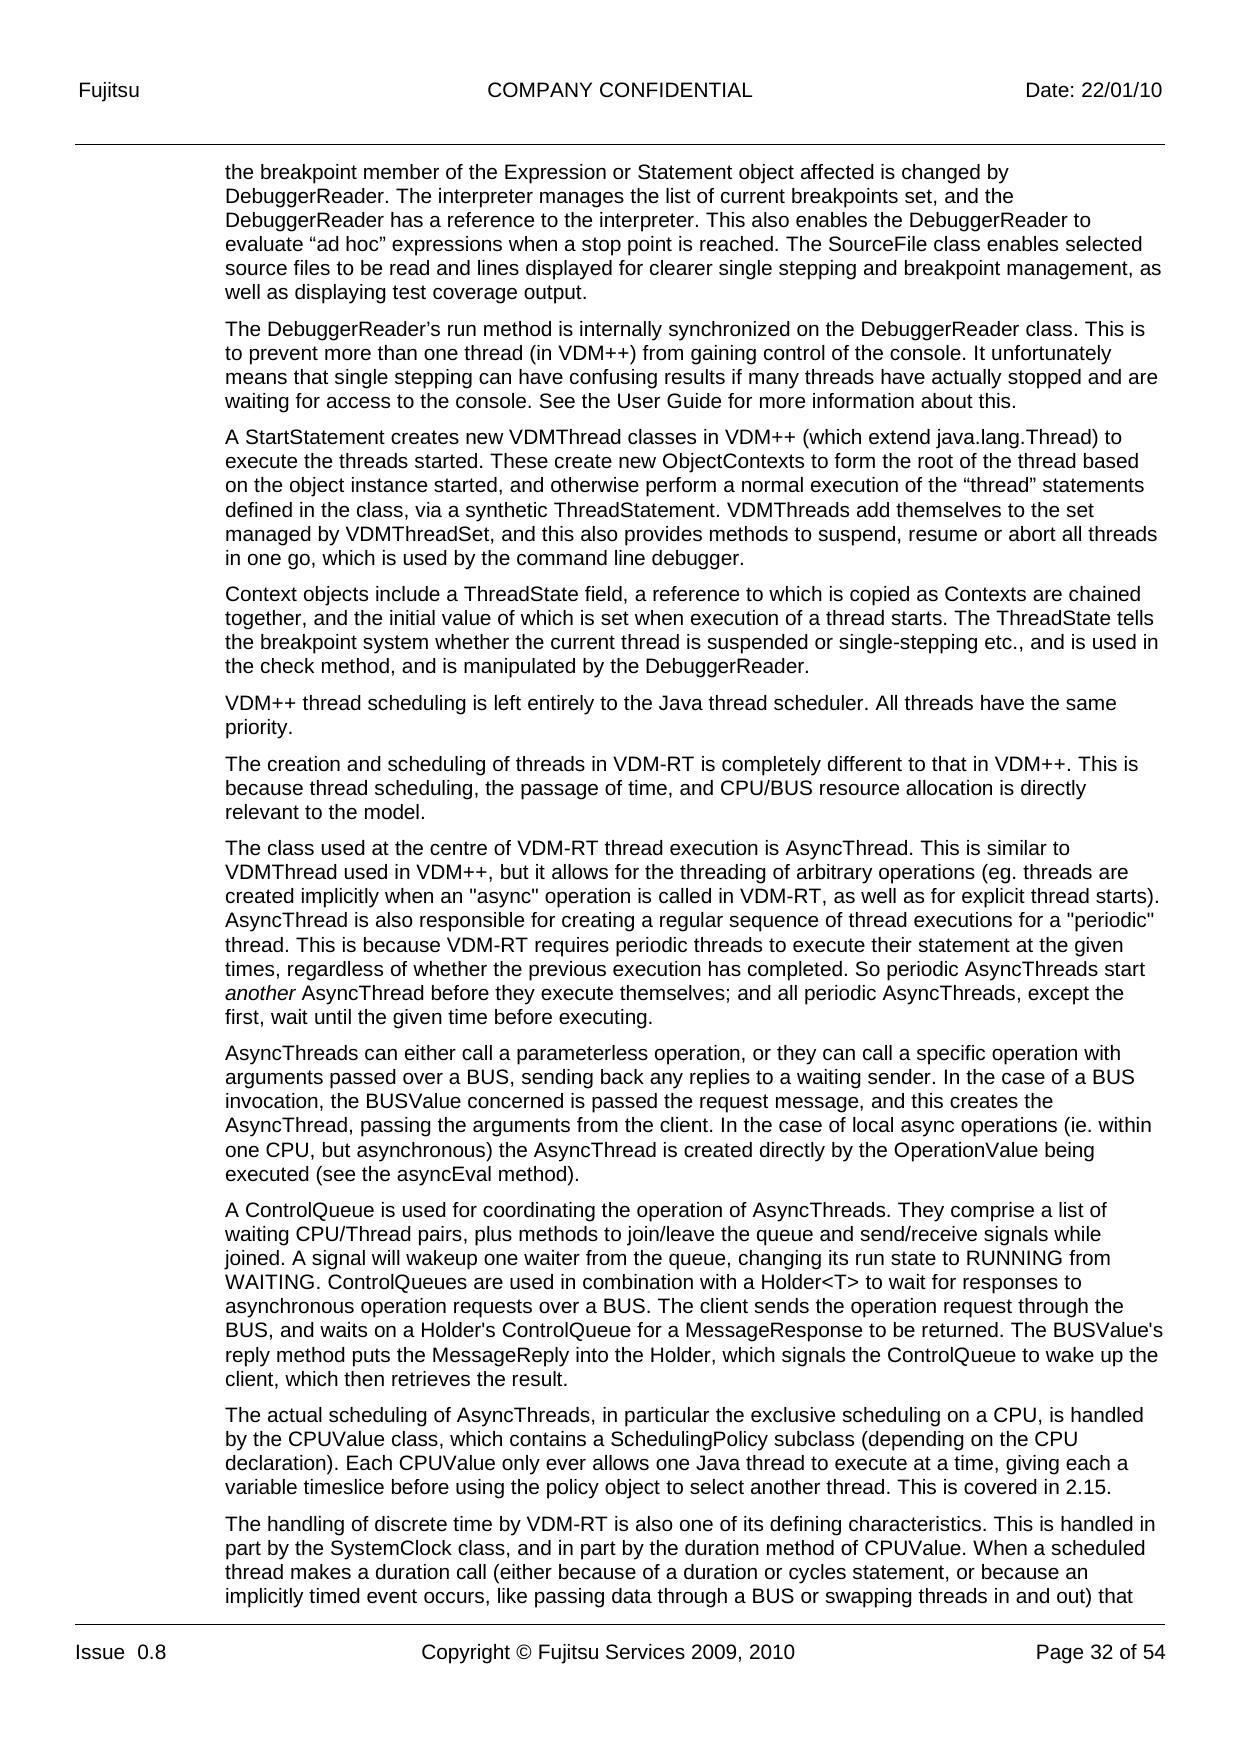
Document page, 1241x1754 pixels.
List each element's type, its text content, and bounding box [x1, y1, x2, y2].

text A StartStatement creates new VDMThread classes in VDM++ (which extend java.lang.Thread) to execute the threads started. These create new ObjectContexts to form the root of the thread based on the object instance started, and otherwise perform a normal execution of the “thread” statements defined in the class, via a synthetic ThreadStatement. VDMThreads add themselves to the set managed by VDMThreadSet, and this also provides methods to suspend, resume or abort all threads in one go, which is used by the command line debugger. [225, 425, 1165, 570]
text The actual scheduling of AsyncThreads, in particular the exclusive scheduling on a CPU, is handled by the CPUValue class, which contains a SchedulingPolicy subclass (depending on the CPU declaration). Each CPUValue only ever allows one Java thread to execute at a time, giving each a variable timeslice before using the policy object to select another thread. This is covered in 2.15. [225, 1403, 1165, 1499]
text the breakpoint member of the Expression or Statement object affected is changed by DebuggerReader. The interpreter manages the list of current breakpoints set, and the DebuggerReader has a reference to the interpreter. This also enables the DebuggerReader to evaluate “ad hoc” expressions when a stop point is reached. The SourceFile class enables selected source files to be read and lines displayed for clearer single stepping and breakpoint management, as well as displaying test coverage output. [225, 160, 1165, 304]
text The DebuggerReader’s run method is internally synchronized on the DebuggerReader class. This is to prevent more than one thread (in VDM++) from gaining control of the console. It unfortunately means that single stepping can have confusing results if many threads have actually stopped and are waiting for access to the console. See the User Guide for more information about this. [225, 317, 1165, 413]
text The creation and scheduling of threads in VDM-RT is completely different to that in VDM++. This is because thread scheduling, the passage of time, and CPU/BUS resource allocation is directly relevant to the model. [225, 752, 1165, 824]
text Context objects include a ThreadState field, a reference to which is copied as Contexts are chained together, and the initial value of which is set when execution of a thread starts. The ThreadState tells the breakpoint system whether the current thread is suspended or single-stepping etc., and is used in the check method, and is manipulated by the DebuggerReader. [225, 582, 1165, 678]
text A ControlQueue is used for coordinating the operation of AsyncThreads. They comprise a list of waiting CPU/Thread pairs, plus methods to join/leave the queue and send/receive signals while joined. A signal will wakeup one waiter from the queue, changing its run state to RUNNING from WAITING. ControlQueues are used in combination with a Holder<T> to wait for responses to asynchronous operation requests over a BUS. The client sends the operation request through the BUS, and waits on a Holder's ControlQueue for a MessageResponse to be returned. The BUSValue's reply method puts the MessageReply into the Holder, which signals the ControlQueue to wake up the client, which then retrieves the result. [225, 1198, 1165, 1391]
text VDM++ thread scheduling is left entirely to the Java thread scheduler. All threads have the same priority. [225, 691, 1165, 739]
text AsyncThreads can either call a parameterless operation, or they can call a specific operation with arguments passed over a BUS, sending back any replies to a waiting sender. In the case of a BUS invocation, the BUSValue concerned is passed the request message, and this creates the AsyncThread, passing the arguments from the client. In the case of local async operations (ie. within one CPU, but asynchronous) the AsyncThread is created directly by the OperationValue being executed (see the asyncEval method). [225, 1041, 1165, 1186]
text The handling of discrete time by VDM-RT is also one of its defining characteristics. This is handled in part by the SystemClock class, and in part by the duration method of CPUValue. When a scheduled thread makes a duration call (either because of a duration or cycles statement, or because an implicitly timed event occurs, like passing data through a BUS or swapping threads in and out) that [225, 1512, 1165, 1608]
text The class used at the centre of VDM-RT thread execution is AsyncThread. This is similar to VDMThread used in VDM++, but it allows for the threading of arbitrary operations (eg. threads are created implicitly when an "async" operation is called in VDM-RT, as well as for explicit thread starts). AsyncThread is also responsible for creating a regular sequence of thread executions for a "periodic" thread. This is because VDM-RT requires periodic threads to execute their statement at the given times, regardless of whether the previous execution has completed. So periodic AsyncThreads start another AsyncThread before they execute themselves; and all periodic AsyncThreads, except the first, wait until the given time before executing. [225, 836, 1165, 1029]
